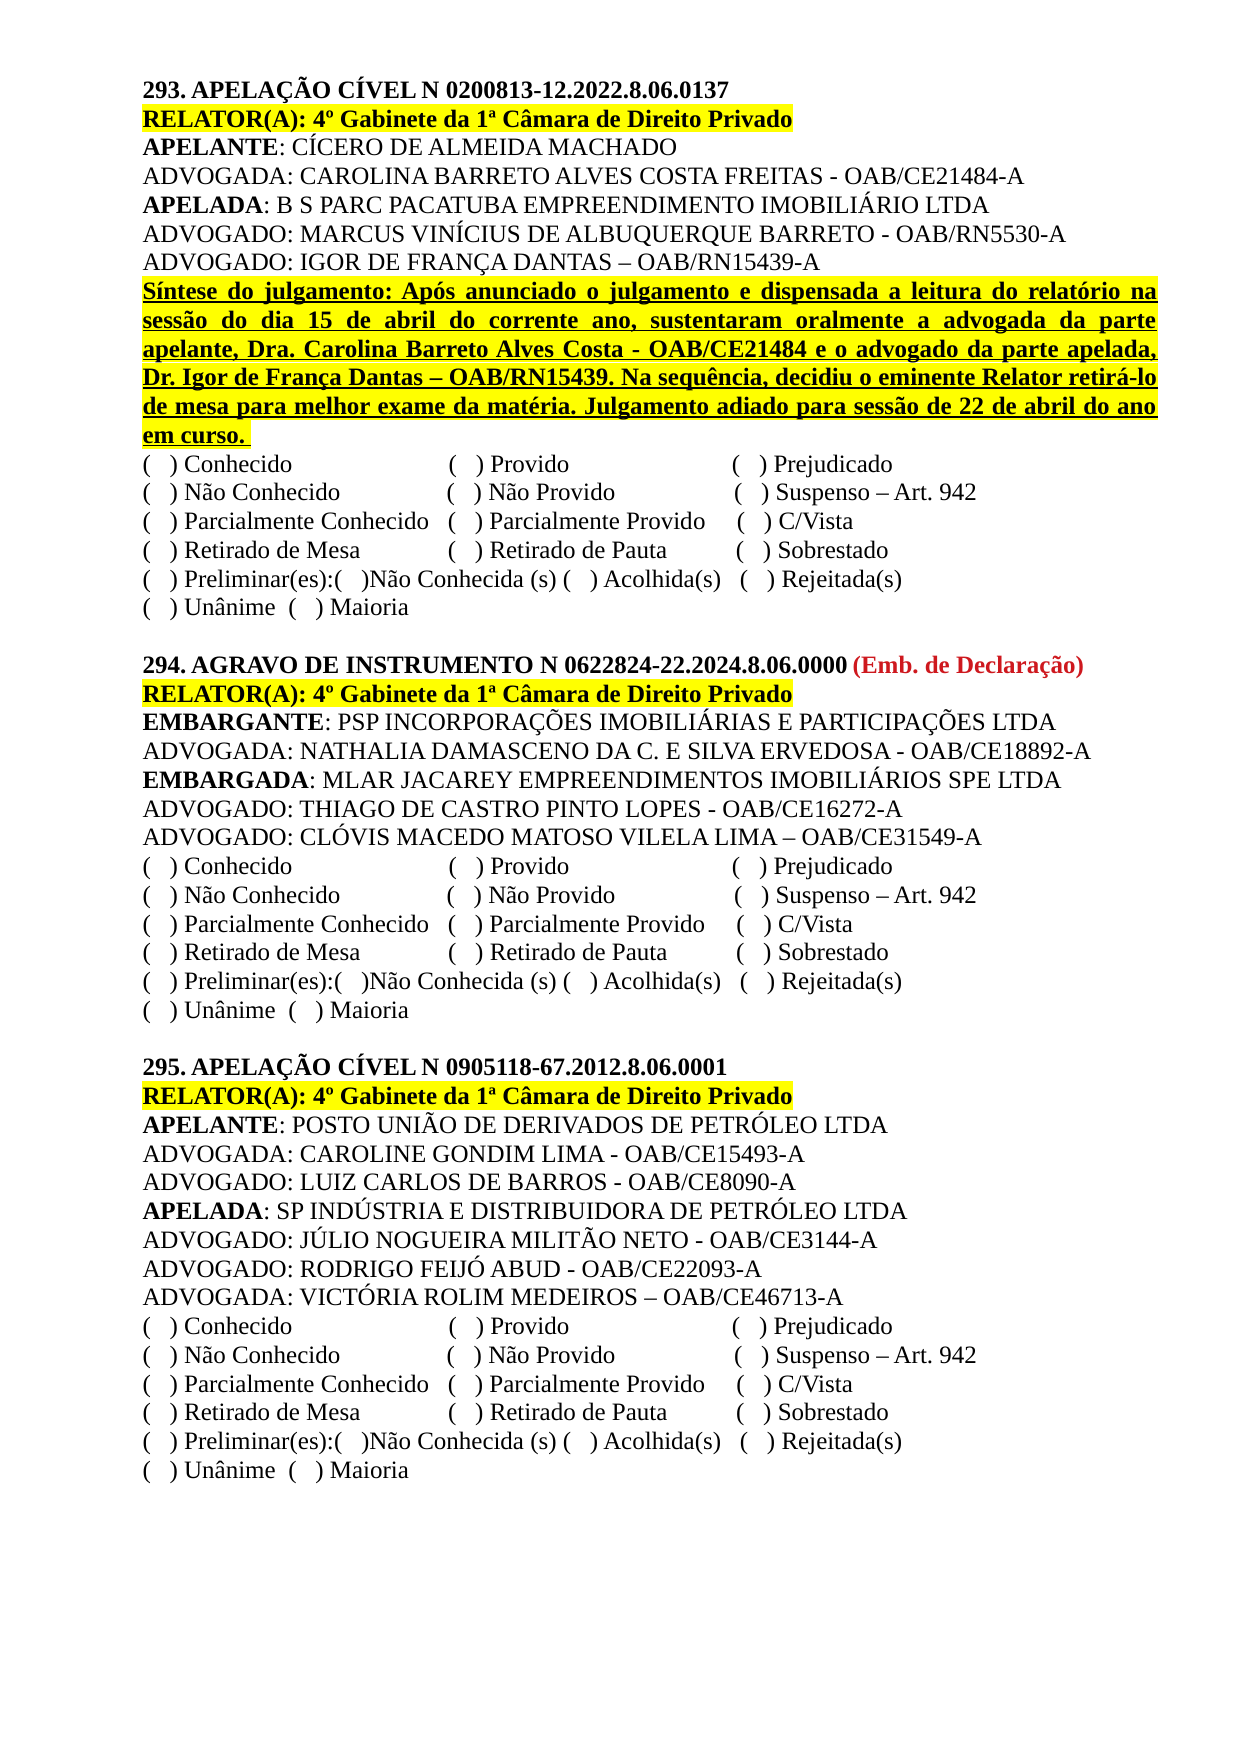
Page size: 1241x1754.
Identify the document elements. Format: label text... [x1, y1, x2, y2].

text ( ) Preliminar(es):( )Não Conhecida (s) ( ) Acolhida(s) ( ) Rejeitada(s) [142, 966, 1158, 995]
text em curso. [142, 417, 1158, 449]
text ( ) Não Conhecido ( ) Não Provido ( ) Suspenso – Art. 942 [142, 477, 1158, 506]
text Dr. Igor de França Dantas – OAB/RN15439. Na sequência, decidiu o eminente Relator retirá-lo [142, 360, 1158, 387]
text ( ) Unânime ( ) Maioria [142, 995, 1158, 1024]
text ( ) Não Conhecido ( ) Não Provido ( ) Suspenso – Art. 942 [142, 1340, 1158, 1369]
text ( ) Preliminar(es):( )Não Conhecida (s) ( ) Acolhida(s) ( ) Rejeitada(s) [142, 1426, 1158, 1455]
text ( ) Conhecido ( ) Provido ( ) Prejudicado [142, 449, 1141, 477]
text ( ) Conhecido ( ) Provido ( ) Prejudicado [142, 1311, 1141, 1340]
text ( ) Retirado de Mesa ( ) Retirado de Pauta ( ) Sobrestado [142, 937, 1158, 966]
text ( ) Não Conhecido ( ) Não Provido ( ) Suspenso – Art. 942 [142, 880, 1158, 909]
text 293. APELAÇÃO CÍVEL N 0200813-12.2022.8.06.0137 RELATOR(A): 4º Gabinete da 1ª Câmara de Direito Privado APELANTE: CÍCERO DE ALMEIDA MACHADO ADVOGADA: CAROLINA BARRETO ALVES COSTA FREITAS - OAB/CE21484-A APELADA: B S PARC PACATUBA EMPREENDIMENTO IMOBILIÁRIO LTDA ADVOGADO: MARCUS VINÍCIUS DE ALBUQUERQUE BARRETO - OAB/RN5530-A ADVOGADO: IGOR DE FRANÇA DANTAS – OAB/RN15439-A [142, 75, 1158, 276]
text ( ) Retirado de Mesa ( ) Retirado de Pauta ( ) Sobrestado [142, 535, 1158, 564]
text ( ) Unânime ( ) Maioria [142, 592, 1158, 621]
text ( ) Parcialmente Conhecido ( ) Parcialmente Provido ( ) C/Vista [142, 506, 1158, 535]
text sessão do dia 15 de abril do corrente ano, sustentaram oralmente a advogada da parte apelante, Dra. Carolina Barreto Alves Costa - OAB/CE21484 e o advogado da parte apelada, [142, 302, 1158, 359]
text ( ) Parcialmente Conhecido ( ) Parcialmente Provido ( ) C/Vista [142, 1369, 1158, 1397]
text ( ) Parcialmente Conhecido ( ) Parcialmente Provido ( ) C/Vista [142, 909, 1158, 937]
text ( ) Preliminar(es):( )Não Conhecida (s) ( ) Acolhida(s) ( ) Rejeitada(s) [142, 564, 1158, 592]
text ( ) Unânime ( ) Maioria [142, 1455, 1158, 1484]
text 294. AGRAVO DE INSTRUMENTO N 0622824-22.2024.8.06.0000 (Emb. de Declaração) RELATOR(A): 4º Gabinete da 1ª Câmara de Direito Privado EMBARGANTE: PSP INCORPORAÇÕES IMOBILIÁRIAS E PARTICIPAÇÕES LTDA ADVOGADA: NATHALIA DAMASCENO DA C. E SILVA ERVEDOSA - OAB/CE18892-A EMBARGADA: MLAR JACAREY EMPREENDIMENTOS IMOBILIÁRIOS SPE LTDA ADVOGADO: THIAGO DE CASTRO PINTO LOPES - OAB/CE16272-A ADVOGADO: CLÓVIS MACEDO MATOSO VILELA LIMA – OAB/CE31549-A [142, 650, 1158, 851]
text de mesa para melhor exame da matéria. Julgamento adiado para sessão de 22 de abril do ano [142, 388, 1158, 416]
text Síntese do julgamento: Após anunciado o julgamento e dispensada a leitura do relatório na [142, 276, 1158, 301]
text 295. APELAÇÃO CÍVEL N 0905118-67.2012.8.06.0001 RELATOR(A): 4º Gabinete da 1ª Câmara de Direito Privado APELANTE: POSTO UNIÃO DE DERIVADOS DE PETRÓLEO LTDA ADVOGADA: CAROLINE GONDIM LIMA - OAB/CE15493-A ADVOGADO: LUIZ CARLOS DE BARROS - OAB/CE8090-A APELADA: SP INDÚSTRIA E DISTRIBUIDORA DE PETRÓLEO LTDA ADVOGADO: JÚLIO NOGUEIRA MILITÃO NETO - OAB/CE3144-A ADVOGADO: RODRIGO FEIJÓ ABUD - OAB/CE22093-A ADVOGADA: VICTÓRIA ROLIM MEDEIROS – OAB/CE46713-A [142, 1052, 1158, 1311]
text ( ) Retirado de Mesa ( ) Retirado de Pauta ( ) Sobrestado [142, 1397, 1158, 1426]
text ( ) Conhecido ( ) Provido ( ) Prejudicado [142, 851, 1141, 880]
